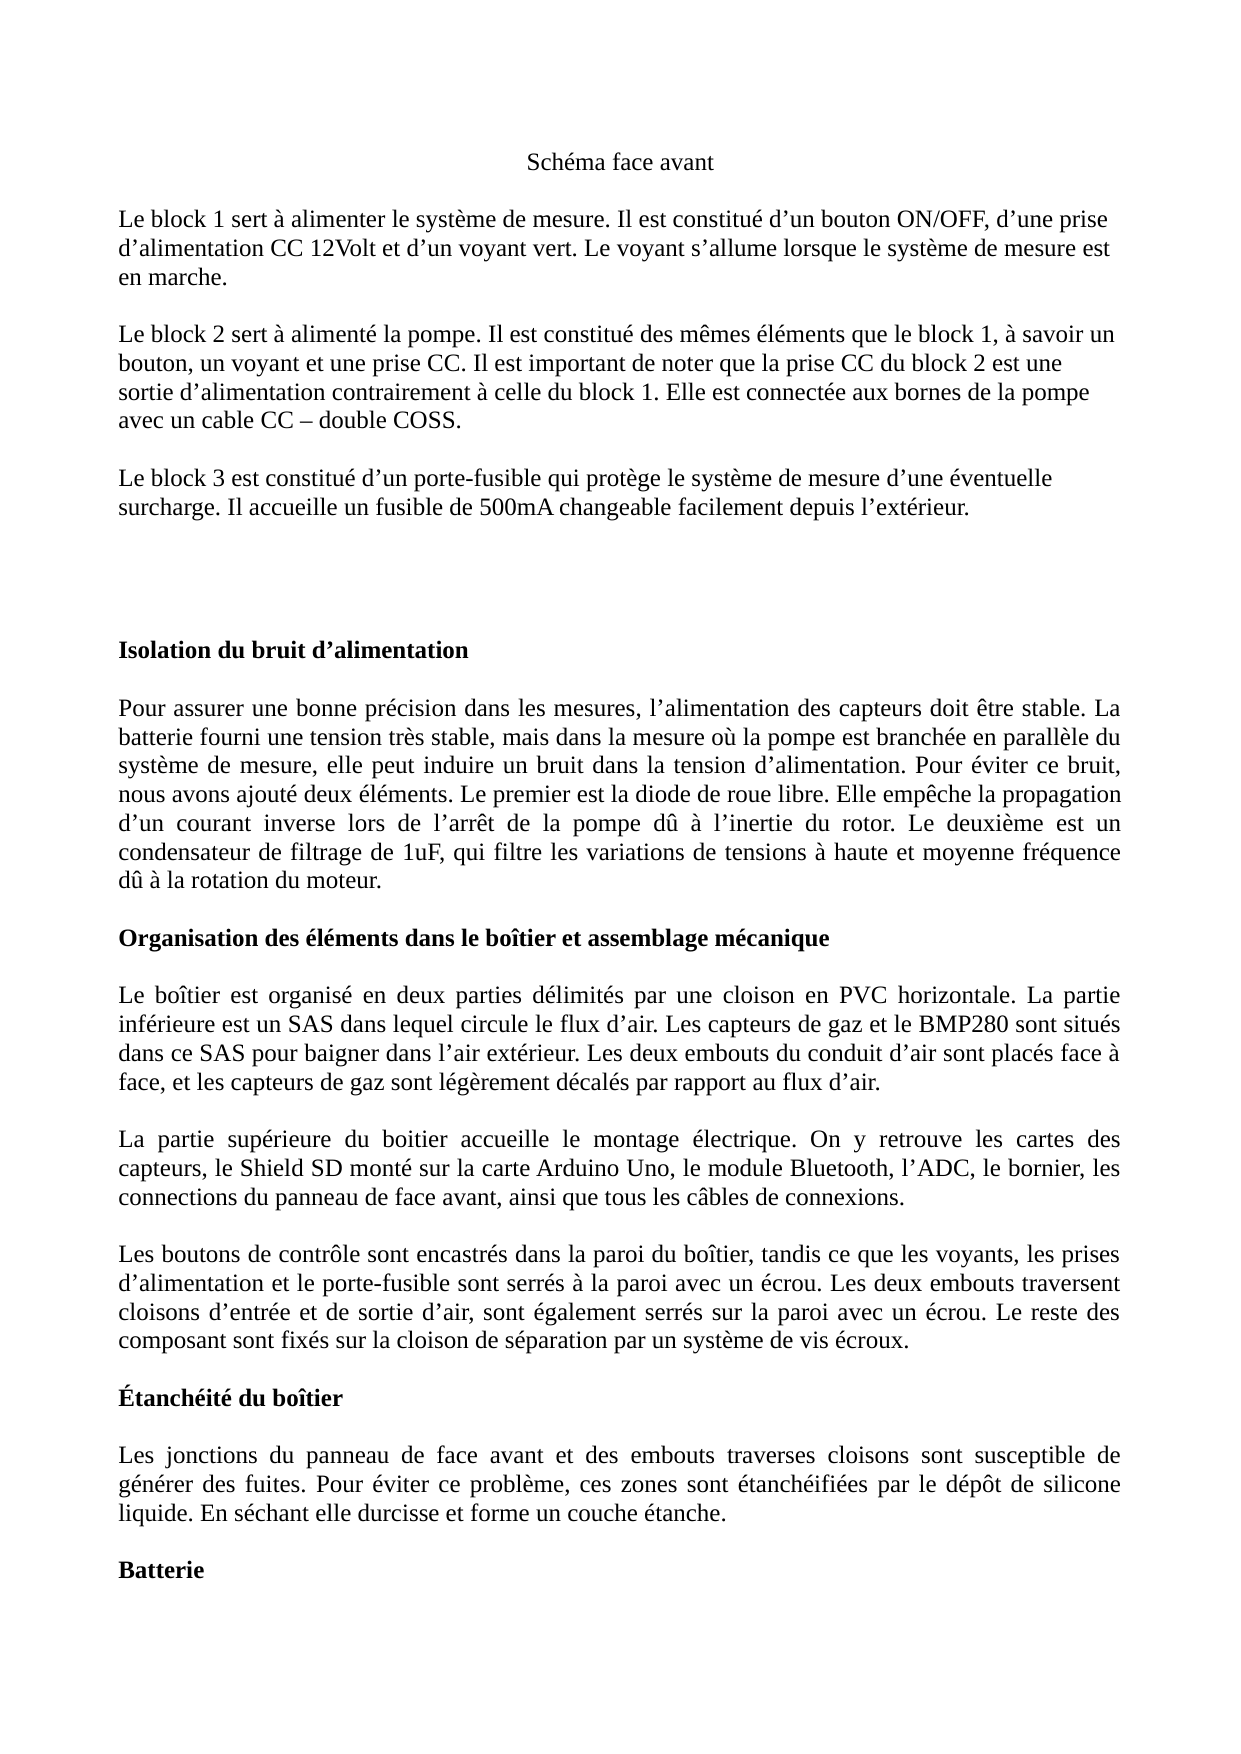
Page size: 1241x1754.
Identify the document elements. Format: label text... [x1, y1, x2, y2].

text Organisation des éléments dans le boîtier et assemblage mécanique [118, 923, 1122, 952]
text La partie supérieure du boitier accueille le montage électrique. On y retrouve les cartes des capteurs, le Shield SD monté sur la carte Arduino Uno, le module Bluetooth, l’ADC, le bornier, les connections du panneau de face avant, ainsi que tous les câbles de connexions. [118, 1124, 1122, 1211]
text Le block 1 sert à alimenter le système de mesure. Il est constitué d’un bouton ON/OFF, d’une prise d’alimentation CC 12Volt et d’un voyant vert. Le voyant s’allume lorsque le système de mesure est en marche. [118, 204, 1122, 291]
text Pour assurer une bonne précision dans les mesures, l’alimentation des capteurs doit être stable. La batterie fourni une tension très stable, mais dans la mesure où la pompe est branchée en parallèle du système de mesure, elle peut induire un bruit dans la tension d’alimentation. Pour éviter ce bruit, nous avons ajouté deux éléments. Le premier est la diode de roue libre. Elle empêche la propagation d’un courant inverse lors de l’arrêt de la pompe dû à l’inertie du rotor. Le deuxième est un condensateur de filtrage de 1uF, qui filtre les variations de tensions à haute et moyenne fréquence dû à la rotation du moteur. [118, 693, 1122, 894]
text Les jonctions du panneau de face avant et des embouts traverses cloisons sont susceptible de générer des fuites. Pour éviter ce problème, ces zones sont étanchéifiées par le dépôt de silicone liquide. En séchant elle durcisse et forme un couche étanche. [118, 1441, 1122, 1527]
text Le block 3 est constitué d’un porte-fusible qui protège le système de mesure d’une éventuelle surcharge. Il accueille un fusible de 500mA changeable facilement depuis l’extérieur. [118, 463, 1122, 521]
text Étanchéité du boîtier [118, 1383, 1122, 1412]
text Le boîtier est organisé en deux parties délimités par une cloison en PVC horizontale. La partie inférieure est un SAS dans lequel circule le flux d’air. Les capteurs de gaz et le BMP280 sont situés dans ce SAS pour baigner dans l’air extérieur. Les deux embouts du conduit d’air sont placés face à face, et les capteurs de gaz sont légèrement décalés par rapport au flux d’air. [118, 981, 1122, 1096]
text Les boutons de contrôle sont encastrés dans la paroi du boîtier, tandis ce que les voyants, les prises d’alimentation et le porte-fusible sont serrés à la paroi avec un écrou. Les deux embouts traversent cloisons d’entrée et de sortie d’air, sont également serrés sur la paroi avec un écrou. Le reste des composant sont fixés sur la cloison de séparation par un système de vis écroux. [118, 1239, 1122, 1354]
text Le block 2 sert à alimenté la pompe. Il est constitué des mêmes éléments que le block 1, à savoir un bouton, un voyant et une prise CC. Il est important de noter que la prise CC du block 2 est une sortie d’alimentation contrairement à celle du block 1. Elle est connectée aux bornes de la pompe avec un cable CC – double COSS. [118, 319, 1122, 434]
text Batterie [118, 1556, 1122, 1584]
text Isolation du bruit d’alimentation [118, 636, 1122, 664]
text Schéma face avant [118, 147, 1122, 176]
